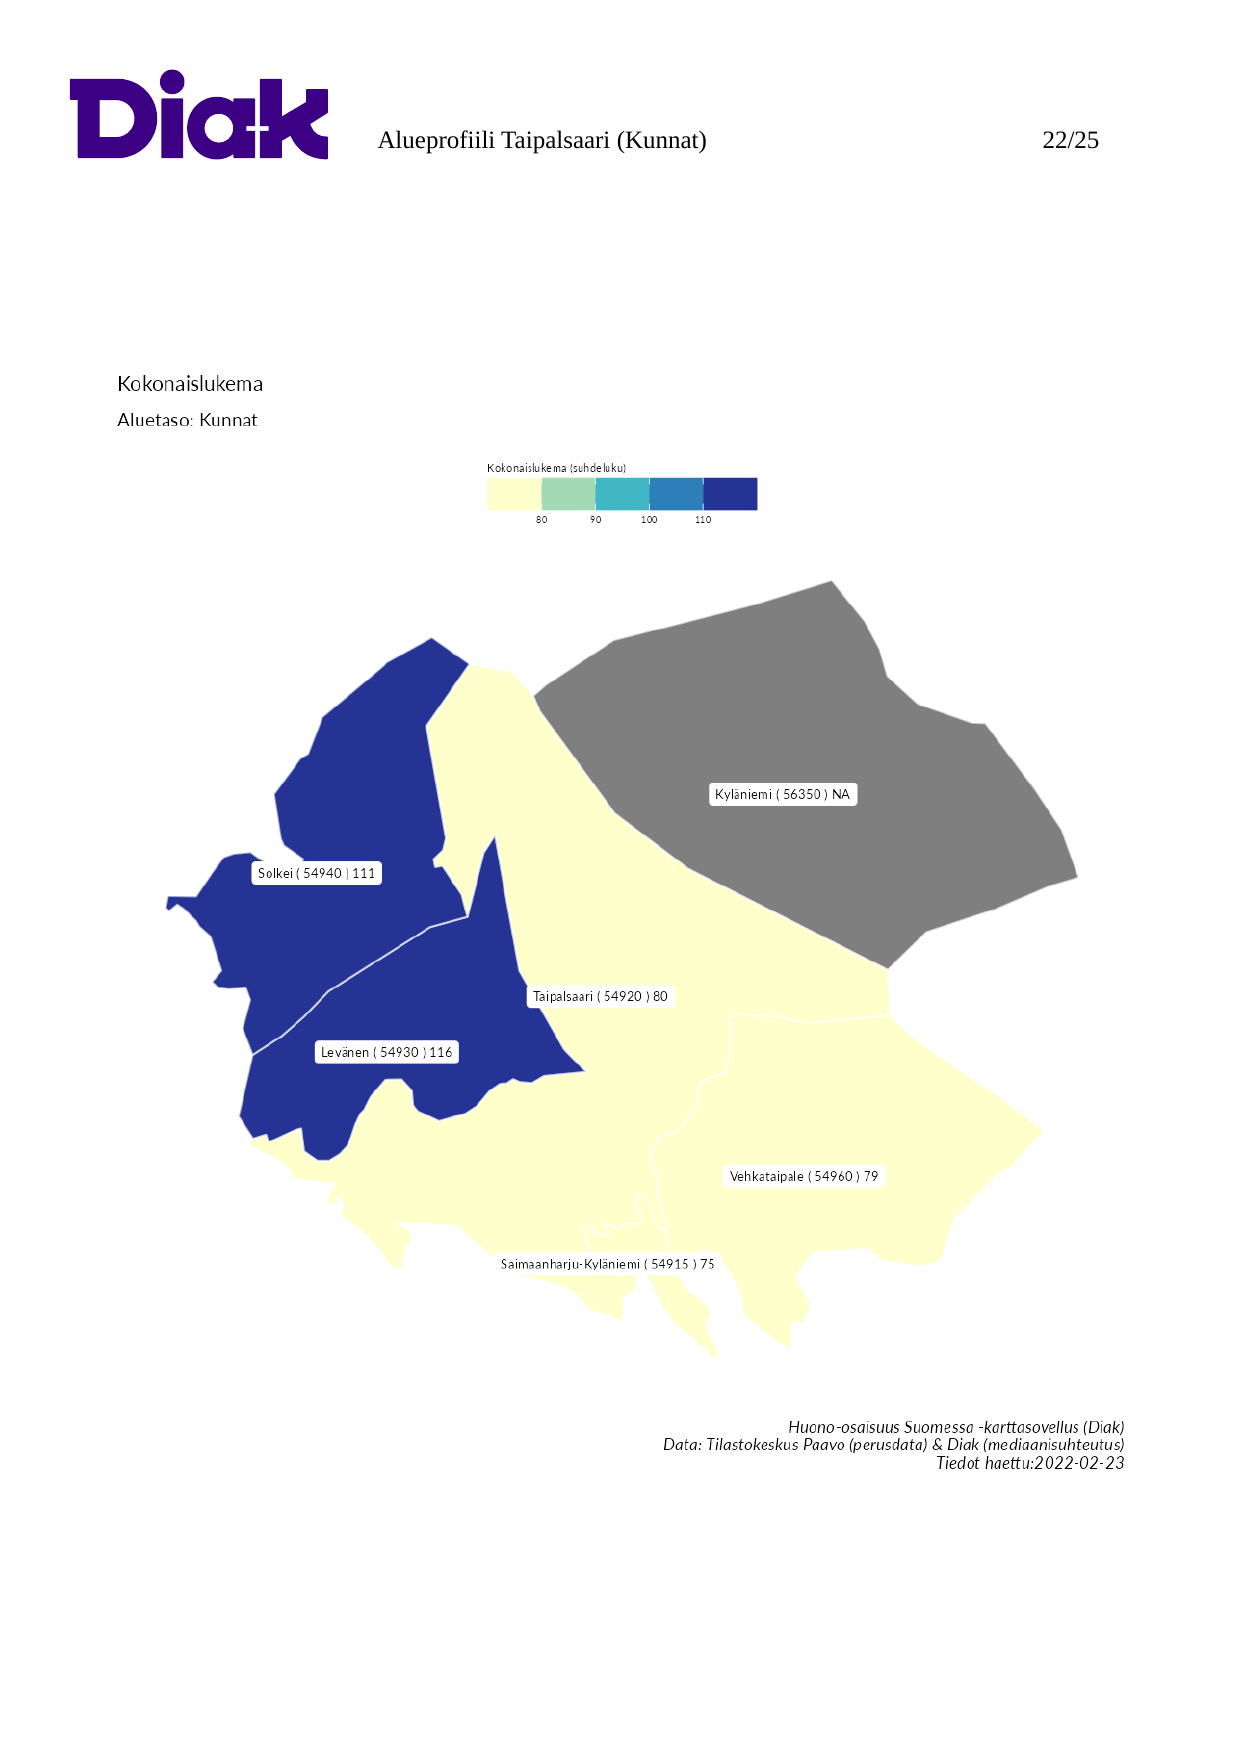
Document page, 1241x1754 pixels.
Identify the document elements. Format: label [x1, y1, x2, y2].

picture [61, 196, 1179, 1651]
